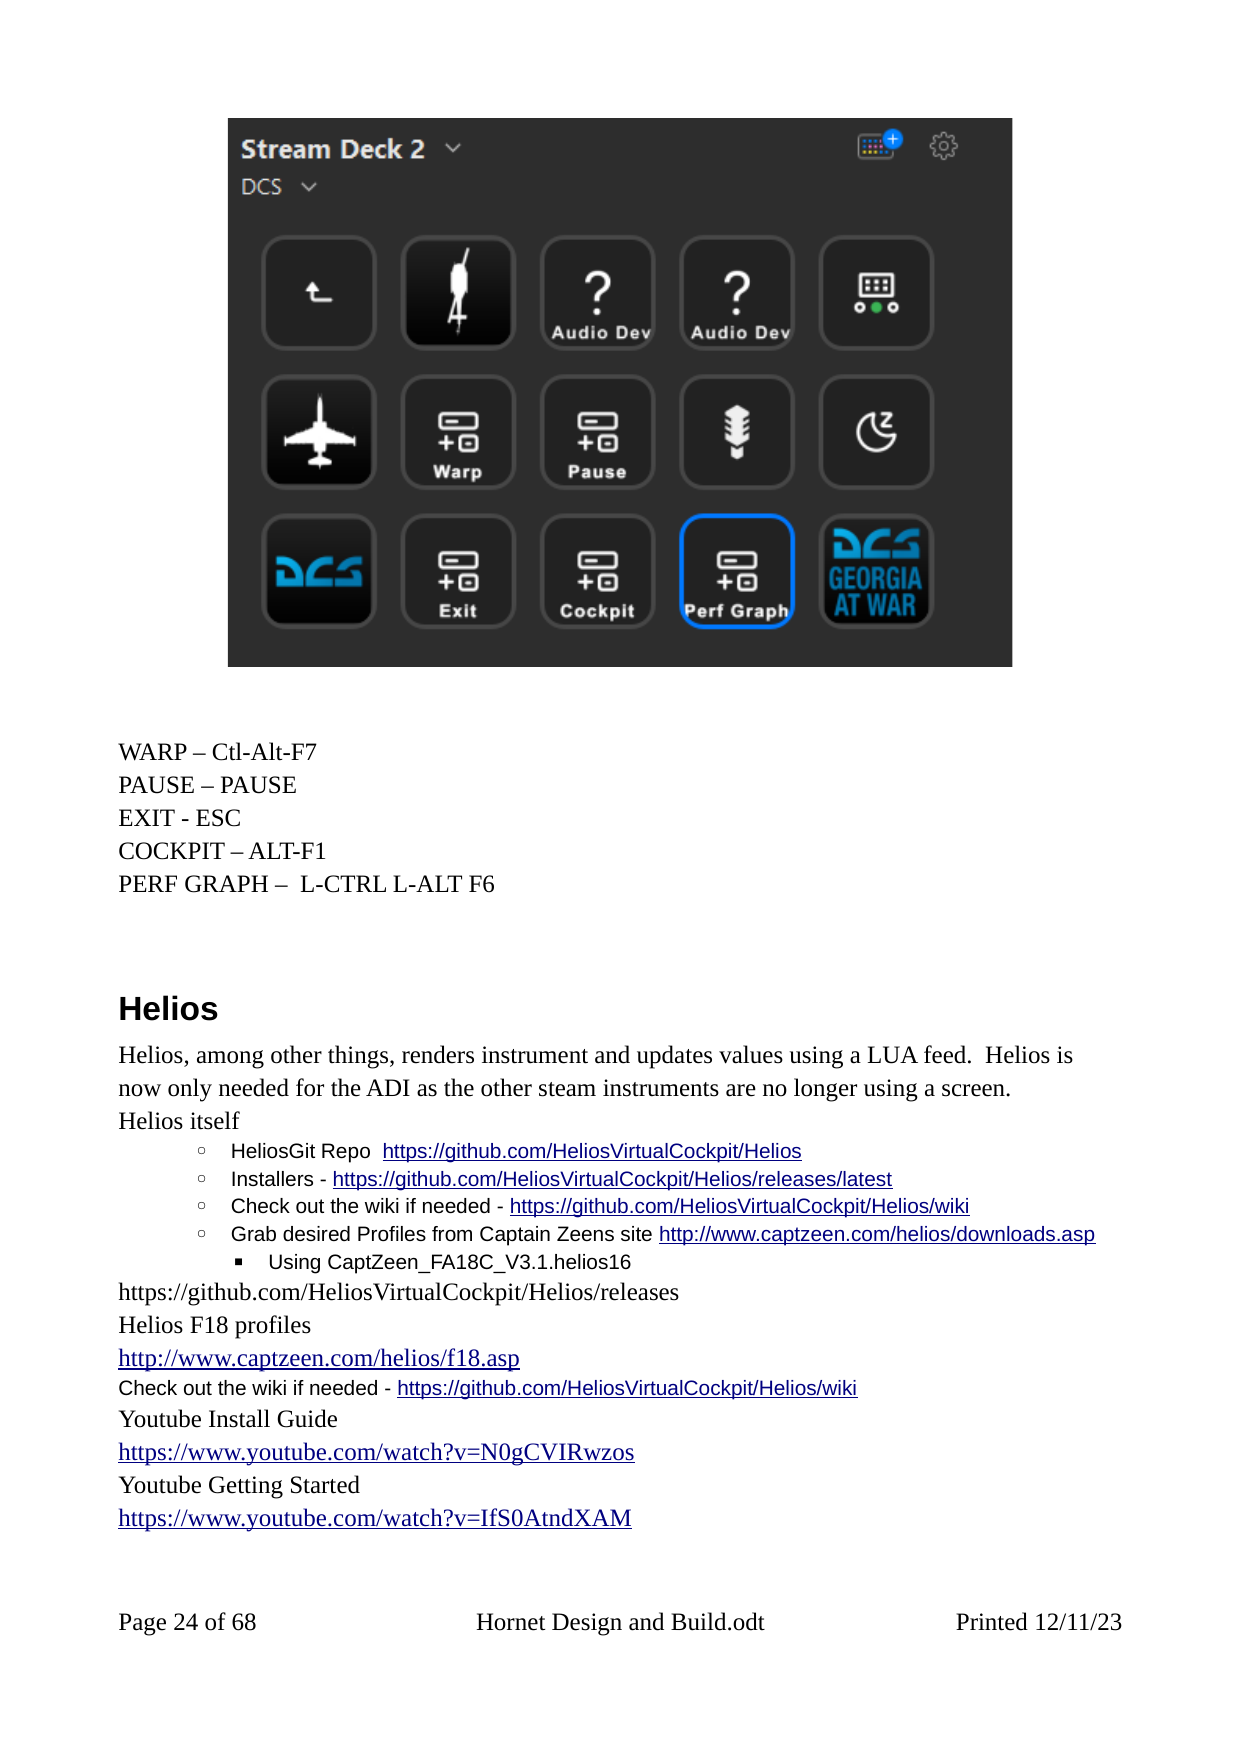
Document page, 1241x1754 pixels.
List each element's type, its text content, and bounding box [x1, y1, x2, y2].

text EXIT - ESC [118, 803, 1122, 832]
text https://github.com/HeliosVirtualCockpit/Helios/releases [118, 1277, 1122, 1306]
text http://www.captzeen.com/helios/f18.asp [118, 1343, 1122, 1372]
subtitle Helios [118, 989, 1122, 1028]
text PERF GRAPH – L-CTRL L-ALT F6 [118, 869, 1122, 898]
text Youtube Install Guide [118, 1404, 1122, 1432]
text PAUSE – PAUSE [118, 770, 1122, 799]
text Youtube Getting Started [118, 1470, 1122, 1498]
text WARP – Ctl-Alt-F7 [118, 737, 1122, 766]
text https://www.youtube.com/watch?v=IfS0AtndXAM [118, 1503, 1122, 1532]
list Installers - https://github.com/HeliosVirtualCockpit/Helios/releases/latest [193, 1167, 1122, 1191]
list Check out the wiki if needed - https://github.com/HeliosVirtualCockpit/Helios/wiki [193, 1194, 1122, 1218]
text Check out the wiki if needed - https://github.com/HeliosVirtualCockpit/Helios/wiki [118, 1376, 1122, 1400]
text Helios, among other things, renders instrument and updates values using a LUA feed. Helios is now only needed for the ADI as the other steam instruments are no longer using a screen. [118, 1040, 1122, 1102]
list HeliosGit Repo https://github.com/HeliosVirtualCockpit/Helios [193, 1139, 1122, 1163]
text Helios itself [118, 1106, 1122, 1135]
picture [227, 118, 1013, 667]
text https://www.youtube.com/watch?v=N0gCVIRwzos [118, 1437, 1122, 1466]
list Grab desired Profiles from Captain Zeens site http://www.captzeen.com/helios/downloads.asp [193, 1222, 1122, 1246]
list Using CaptZeen_FA18C_V3.1.helios16 [231, 1249, 1122, 1274]
text COCKPIT – ALT-F1 [118, 836, 1122, 865]
text Helios F18 profiles [118, 1310, 1122, 1339]
